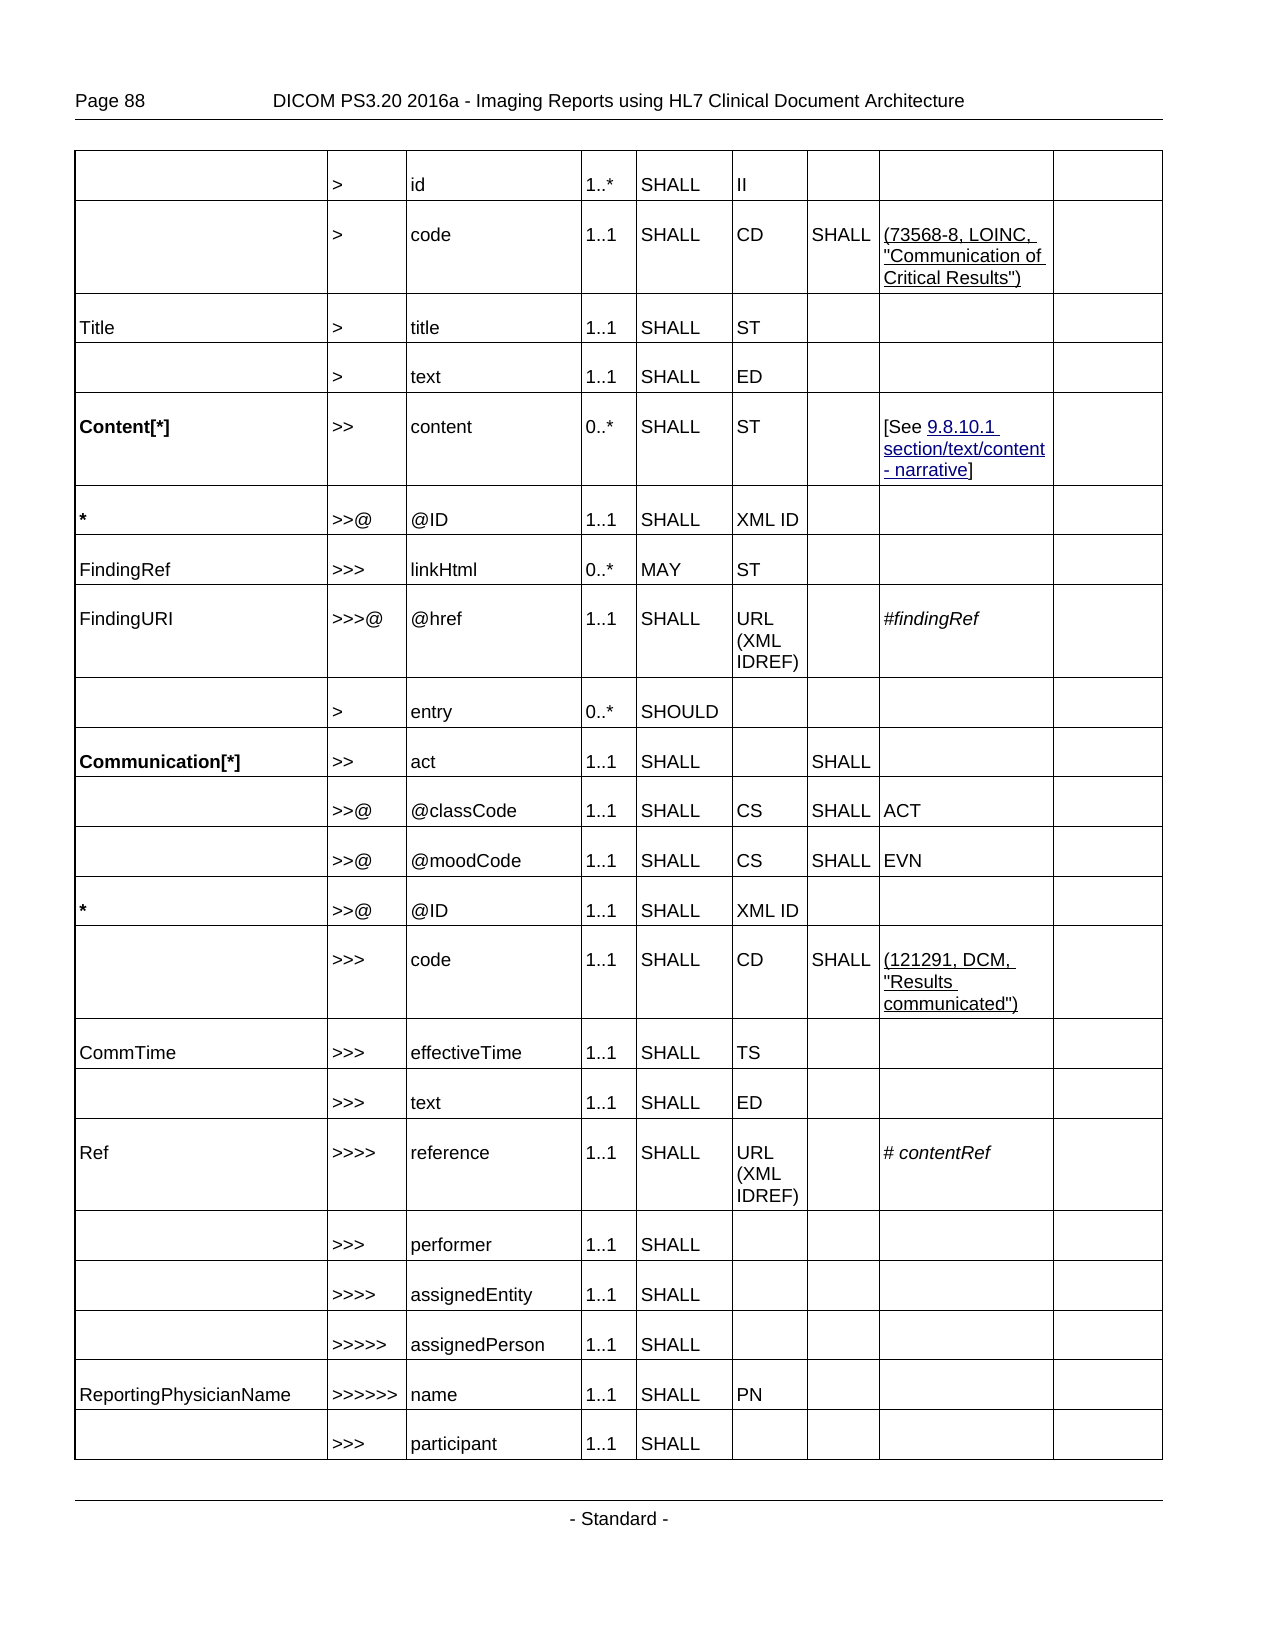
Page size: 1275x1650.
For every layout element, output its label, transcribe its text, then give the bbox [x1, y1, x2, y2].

table_cell [1054, 1360, 1162, 1409]
table_cell @classCode [407, 777, 581, 826]
table_cell 1..1 [582, 201, 636, 292]
table_cell # content​Ref [880, 1119, 1053, 1210]
table_cell Finding​URI [76, 585, 327, 677]
table_cell [808, 1410, 879, 1459]
table_cell [1054, 486, 1162, 534]
table_cell 1..1 [582, 926, 636, 1018]
table_cell CS [733, 777, 807, 826]
table_cell 0..* [582, 393, 636, 485]
table_cell Content[*] [76, 393, 327, 485]
table_cell text [407, 343, 581, 392]
table_cell [733, 728, 807, 776]
table_cell [1054, 877, 1162, 925]
table_cell SHALL [637, 926, 732, 1018]
table_cell [808, 294, 879, 342]
table_cell [76, 926, 327, 1018]
table_cell [1054, 777, 1162, 826]
table_cell 1..1 [582, 585, 636, 677]
table_cell SHALL [637, 393, 732, 485]
table_cell assignedPerson [407, 1311, 581, 1359]
table_cell 1..1 [582, 827, 636, 876]
table_cell SHALL [637, 728, 732, 776]
table_cell [1054, 1019, 1162, 1068]
table_cell [808, 1119, 879, 1210]
table_cell > [328, 201, 406, 292]
table_cell [1054, 827, 1162, 876]
table_cell II [733, 151, 807, 200]
table_cell [880, 1311, 1053, 1359]
table_cell [880, 343, 1053, 392]
table_cell > [328, 343, 406, 392]
table_cell [See 9.8.10.1 section/text/content - narrative] [880, 393, 1053, 485]
table_cell SHALL [808, 777, 879, 826]
table_cell [1054, 1069, 1162, 1117]
table_cell @moodCode [407, 827, 581, 876]
table_cell SHALL [808, 201, 879, 292]
table_cell [880, 535, 1053, 584]
table_cell SHALL [637, 1311, 732, 1359]
table_cell ST [733, 393, 807, 485]
table_cell [1054, 1261, 1162, 1310]
table_cell reference [407, 1119, 581, 1210]
table_cell [880, 294, 1053, 342]
table_cell SHALL [637, 1069, 732, 1117]
table_cell link​Html [407, 535, 581, 584]
table_cell [1054, 343, 1162, 392]
table_cell [808, 1069, 879, 1117]
table_cell >> [328, 728, 406, 776]
table_cell >>> [328, 926, 406, 1018]
table_cell [1054, 151, 1162, 200]
table_cell [1054, 1119, 1162, 1210]
table_cell SHALL [637, 585, 732, 677]
table_cell [808, 1360, 879, 1409]
table_cell SHALL [637, 1261, 732, 1310]
table_cell 1..1 [582, 1069, 636, 1117]
table_cell SHALL [637, 1119, 732, 1210]
table_cell [808, 678, 879, 727]
table_cell >>> [328, 1410, 406, 1459]
table_cell >>@ [328, 877, 406, 925]
table_cell >>>>> [328, 1311, 406, 1359]
table_cell [880, 877, 1053, 925]
table_cell CD [733, 201, 807, 292]
table_cell [808, 343, 879, 392]
table_cell [1054, 926, 1162, 1018]
table_cell SHALL [808, 728, 879, 776]
table_cell [1054, 678, 1162, 727]
table_cell [76, 827, 327, 876]
table_cell [76, 1261, 327, 1310]
table_cell ACT [880, 777, 1053, 826]
table_cell @href [407, 585, 581, 677]
table_cell 1..1 [582, 1360, 636, 1409]
table_cell >>>> [328, 1261, 406, 1310]
table_cell [880, 678, 1053, 727]
table_cell 1..1 [582, 728, 636, 776]
table_cell [808, 877, 879, 925]
table_cell >>> [328, 1019, 406, 1068]
table_cell [733, 1211, 807, 1260]
table_cell assigned​Entity [407, 1261, 581, 1310]
table_cell 1..1 [582, 343, 636, 392]
table_cell >> [328, 393, 406, 485]
table_cell >>> [328, 1069, 406, 1117]
table_cell > [328, 678, 406, 727]
table_cell [808, 1211, 879, 1260]
table_cell 0..* [582, 535, 636, 584]
table_cell [808, 486, 879, 534]
table_cell URL (XML IDREF) [733, 1119, 807, 1210]
table_cell [1054, 201, 1162, 292]
table_cell [880, 1360, 1053, 1409]
table_cell 1..* [582, 151, 636, 200]
table_cell [880, 1261, 1053, 1310]
table_cell ST [733, 294, 807, 342]
table_cell [1054, 294, 1162, 342]
table_cell >>> [328, 1211, 406, 1260]
table_cell title [407, 294, 581, 342]
table_cell * [76, 486, 327, 534]
table_cell [76, 678, 327, 727]
table_cell [76, 1311, 327, 1359]
table_cell 1..1 [582, 1261, 636, 1310]
table_cell SHALL [637, 1211, 732, 1260]
table_cell [733, 1410, 807, 1459]
table_cell [76, 343, 327, 392]
table_cell [1054, 1211, 1162, 1260]
table_cell Finding​Ref [76, 535, 327, 584]
table_cell 1..1 [582, 1311, 636, 1359]
table_cell [733, 678, 807, 727]
table_cell content [407, 393, 581, 485]
table_cell participant [407, 1410, 581, 1459]
table_cell entry [407, 678, 581, 727]
table_cell SHALL [637, 294, 732, 342]
table_cell [808, 1261, 879, 1310]
table_cell Ref [76, 1119, 327, 1210]
table_cell 1..1 [582, 1119, 636, 1210]
table_cell * [76, 877, 327, 925]
table_cell [1054, 535, 1162, 584]
table_cell [808, 1019, 879, 1068]
table_cell (73568-8, LOINC, "Communication of Critical Results") [880, 201, 1053, 292]
table_cell [1054, 585, 1162, 677]
table_cell [880, 1410, 1053, 1459]
table_cell [1054, 1410, 1162, 1459]
table_cell SHALL [808, 926, 879, 1018]
table_cell SHALL [808, 827, 879, 876]
table_cell [76, 1211, 327, 1260]
table_cell SHALL [637, 877, 732, 925]
table_cell [76, 151, 327, 200]
table_cell SHALL [637, 827, 732, 876]
table_cell [808, 535, 879, 584]
table_cell [733, 1261, 807, 1310]
table_cell > [328, 151, 406, 200]
table_cell EVN [880, 827, 1053, 876]
table_cell PN [733, 1360, 807, 1409]
table_cell [880, 1019, 1053, 1068]
table_cell name [407, 1360, 581, 1409]
table_cell @ID [407, 486, 581, 534]
table_cell [76, 777, 327, 826]
table_cell effective​Time [407, 1019, 581, 1068]
table_cell MAY [637, 535, 732, 584]
table_cell [880, 486, 1053, 534]
table_cell 1..1 [582, 1211, 636, 1260]
table_cell text [407, 1069, 581, 1117]
table_cell [733, 1311, 807, 1359]
table_cell >>>> [328, 1119, 406, 1210]
table_cell SHALL [637, 343, 732, 392]
table_cell [880, 728, 1053, 776]
table_cell [1054, 393, 1162, 485]
table_cell 1..1 [582, 877, 636, 925]
table_cell XML ID [733, 486, 807, 534]
table_cell 1..1 [582, 294, 636, 342]
table_cell URL (XML IDREF) [733, 585, 807, 677]
table_cell CS [733, 827, 807, 876]
table_cell SHALL [637, 486, 732, 534]
table_cell 1..1 [582, 777, 636, 826]
table_cell Communication[*] [76, 728, 327, 776]
table_cell SHALL [637, 777, 732, 826]
table_cell >>@ [328, 486, 406, 534]
table_cell CD [733, 926, 807, 1018]
table_cell performer [407, 1211, 581, 1260]
table_cell [76, 1410, 327, 1459]
table_cell [880, 1211, 1053, 1260]
table_cell SHALL [637, 1019, 732, 1068]
table_cell SHALL [637, 1360, 732, 1409]
table_cell [1054, 1311, 1162, 1359]
table_cell XML ID [733, 877, 807, 925]
table_cell SHALL [637, 1410, 732, 1459]
table_cell [880, 151, 1053, 200]
table_cell Reporting​Physician​Name [76, 1360, 327, 1409]
table_cell code [407, 926, 581, 1018]
table_cell ST [733, 535, 807, 584]
table_cell @ID [407, 877, 581, 925]
table_cell (121291, DCM, "Results communicated") [880, 926, 1053, 1018]
table_cell ED [733, 343, 807, 392]
table_cell [880, 1069, 1053, 1117]
table_cell code [407, 201, 581, 292]
table_cell act [407, 728, 581, 776]
table_cell [1054, 728, 1162, 776]
table_cell id [407, 151, 581, 200]
table_cell ED [733, 1069, 807, 1117]
table_cell 1..1 [582, 1410, 636, 1459]
table_cell >>>>>> [328, 1360, 406, 1409]
table_cell SHOULD [637, 678, 732, 727]
table_cell 0..* [582, 678, 636, 727]
table_cell SHALL [637, 151, 732, 200]
table_cell [76, 1069, 327, 1117]
table_cell TS [733, 1019, 807, 1068]
table_cell Comm​Time [76, 1019, 327, 1068]
table_cell [808, 585, 879, 677]
table_cell > [328, 294, 406, 342]
table_cell [808, 1311, 879, 1359]
table_cell SHALL [637, 201, 732, 292]
table_cell >>>@ [328, 585, 406, 677]
table_cell [808, 393, 879, 485]
table_cell Title [76, 294, 327, 342]
table_cell [76, 201, 327, 292]
table_cell 1..1 [582, 1019, 636, 1068]
table_cell >>@ [328, 827, 406, 876]
table_cell 1..1 [582, 486, 636, 534]
table_cell >>@ [328, 777, 406, 826]
table_cell >>> [328, 535, 406, 584]
table_cell [808, 151, 879, 200]
table_cell #findingRef [880, 585, 1053, 677]
